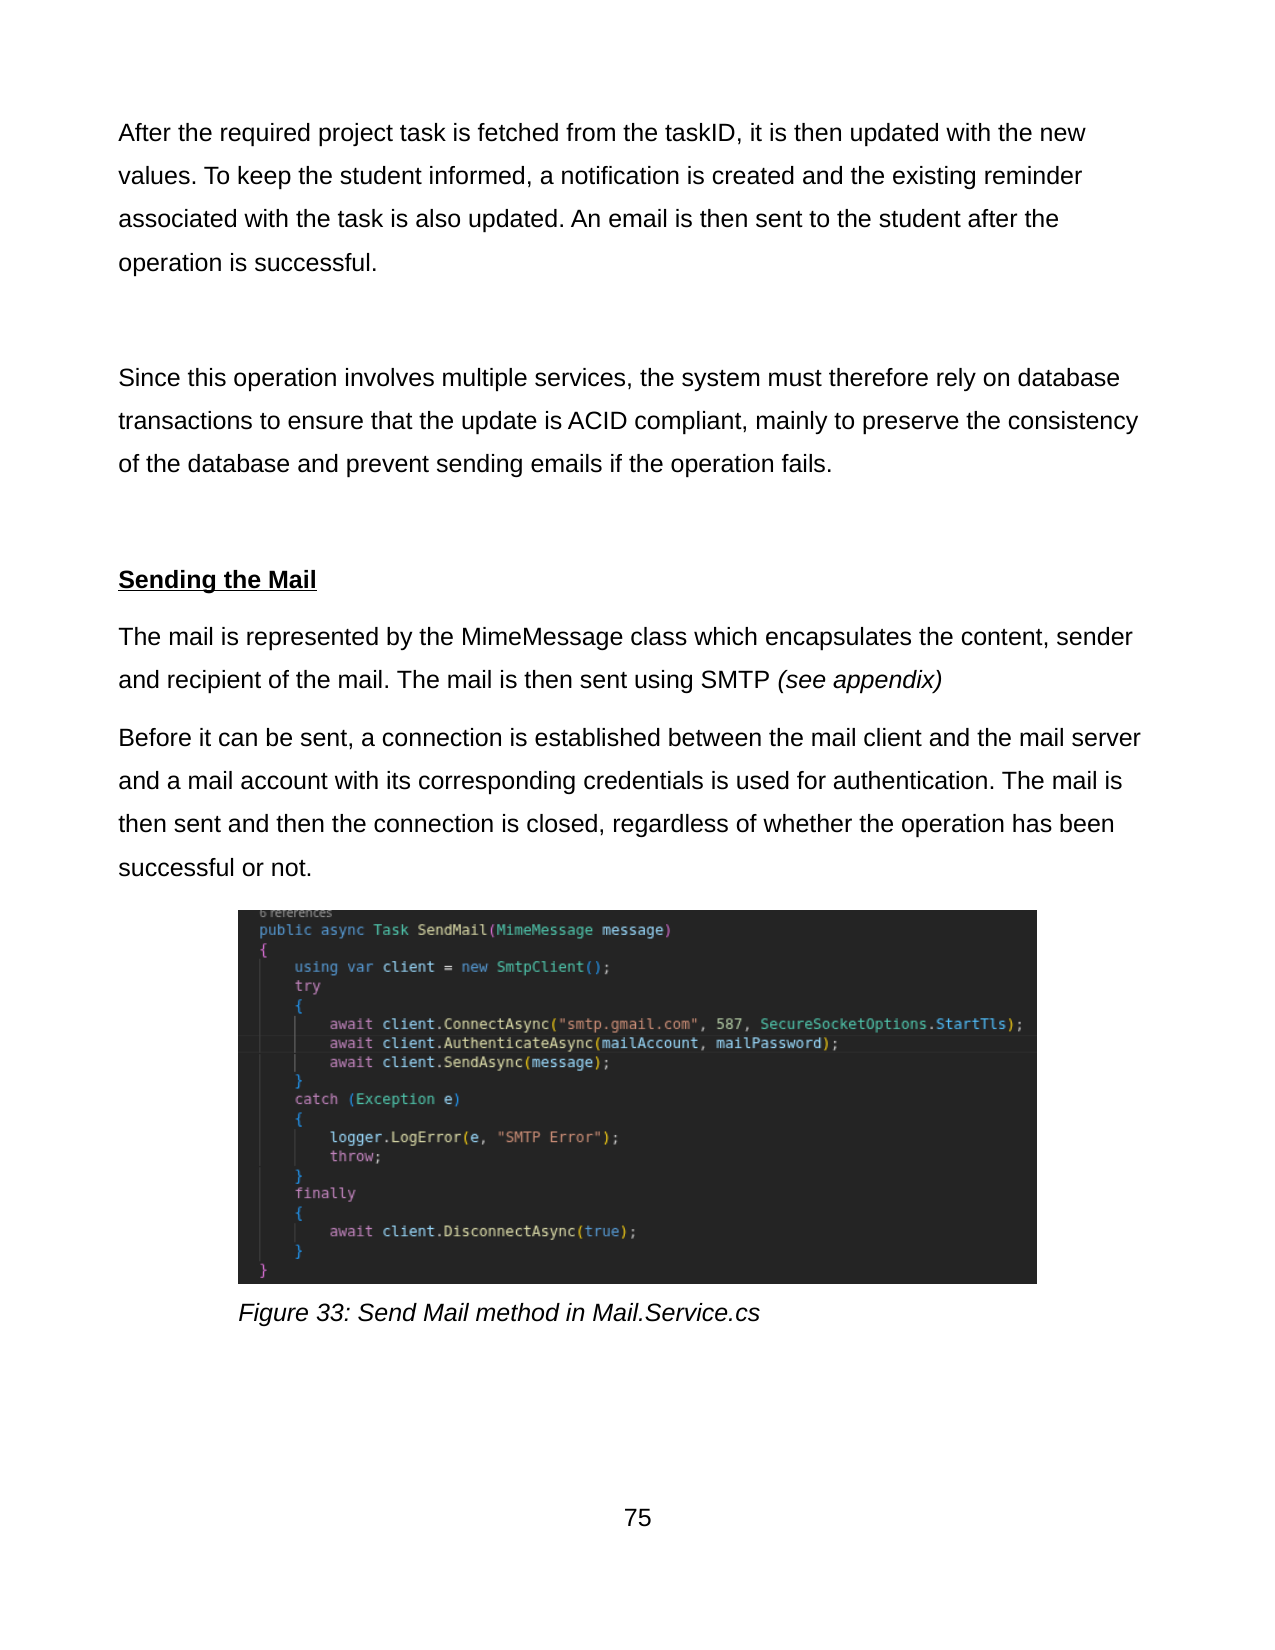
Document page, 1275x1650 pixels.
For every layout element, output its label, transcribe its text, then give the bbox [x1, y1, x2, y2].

text Before it can be sent, a connection is established between the mail client and the mail server and a mail account with its corresponding credentials is used for authentication. The mail is then sent and then the connection is closed, regardless of whether the operation has been successful or not. [118, 723, 1157, 881]
text After the required project task is fetched from the taskID, it is then updated with the new values. To keep the student informed, a notification is created and the existing reminder associated with the task is also updated. An email is then sent to the student after the operation is successful. [118, 118, 1157, 276]
text Since this operation involves multiple services, the system must therefore rely on database transactions to ensure that the update is ACID compliant, mainly to preserve the consistency of the database and prevent sending emails if the operation fails. [118, 363, 1157, 478]
text Figure 33: Send Mail method in Mail.Service.cs [238, 1284, 1037, 1327]
text The mail is represented by the MimeMessage class which encapsulates the content, sender and recipient of the mail. The mail is then sent using SMTP (see appendix) [118, 622, 1157, 694]
text Sending the Mail [118, 564, 1157, 593]
picture [238, 910, 1037, 1284]
